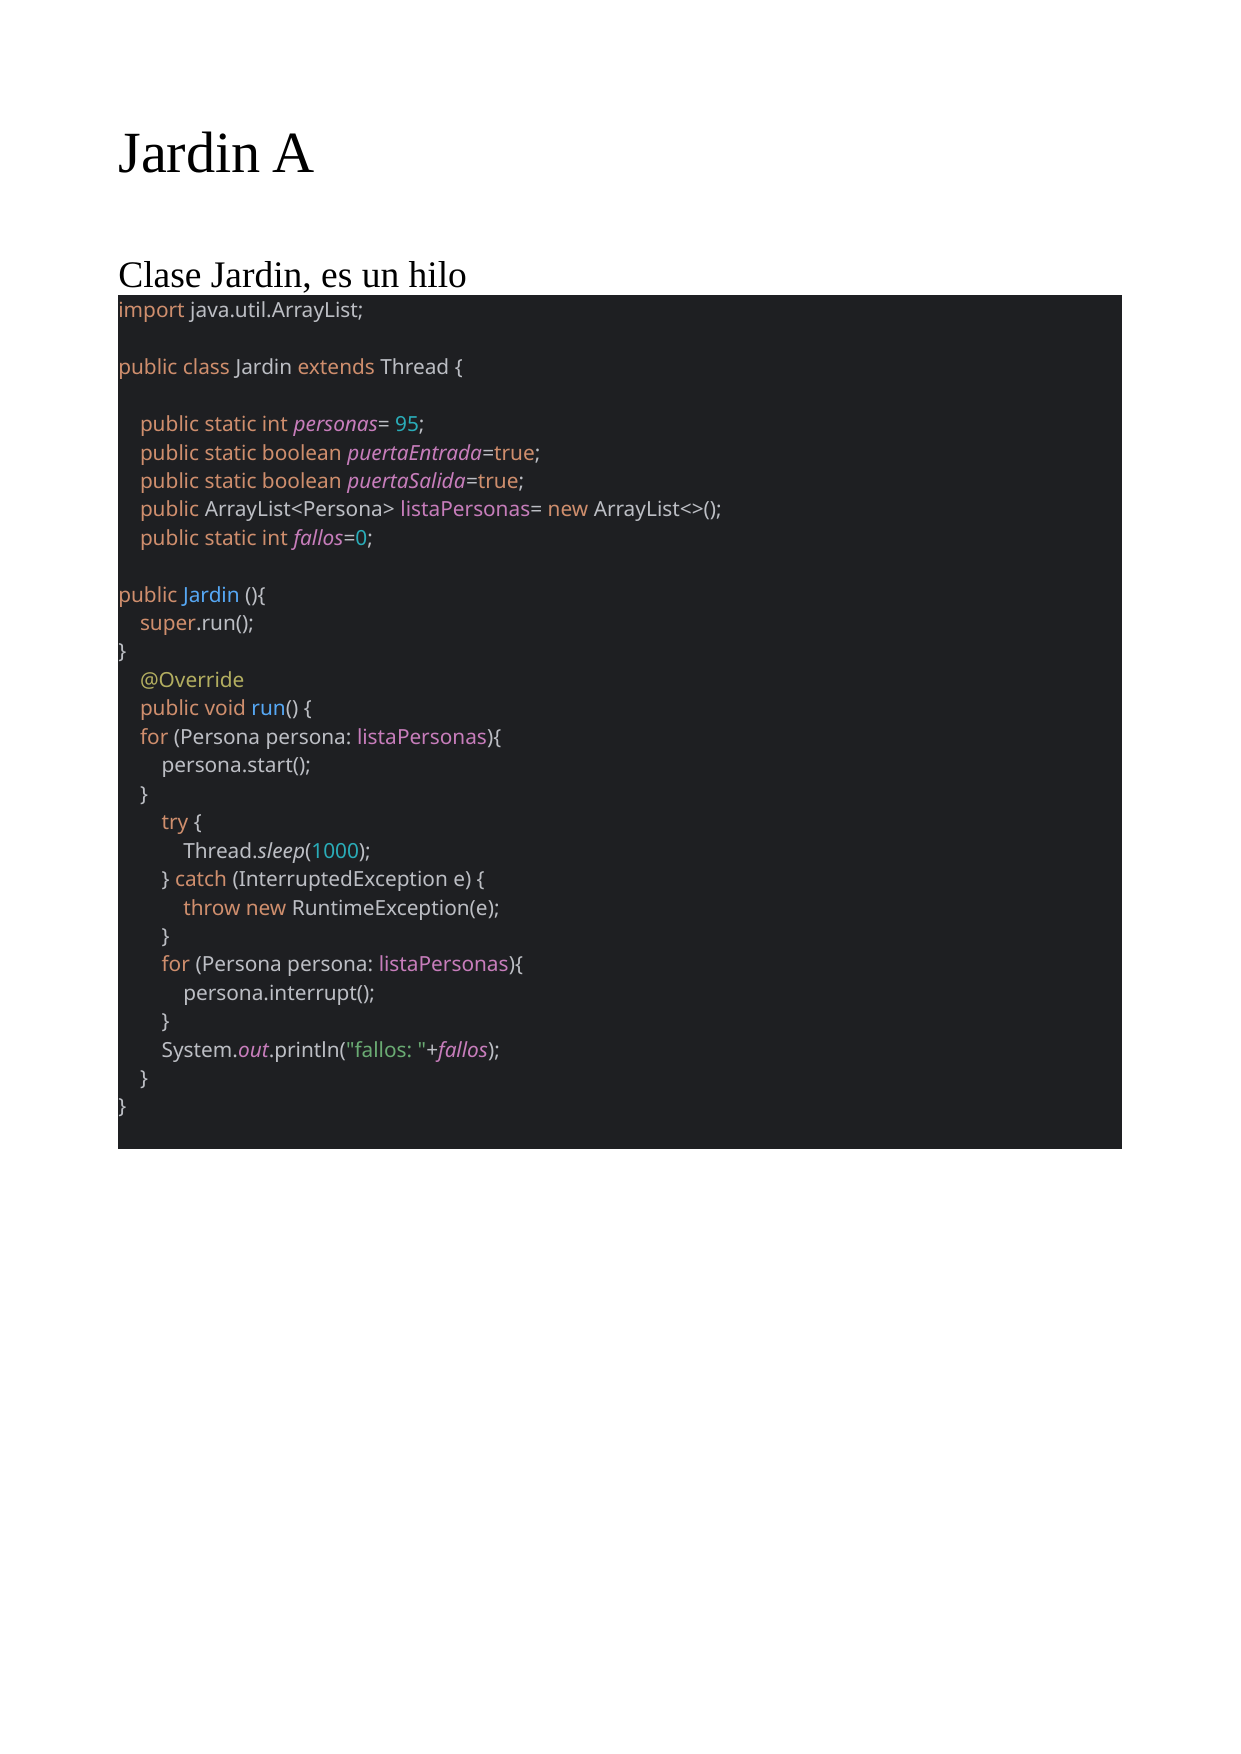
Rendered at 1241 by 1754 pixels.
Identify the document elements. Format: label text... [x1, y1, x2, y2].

text Clase Jardin, es un hilo [118, 252, 1122, 295]
text import java.util.ArrayList; public class Jardin extends Thread { public static int personas= 95; public static boolean puertaEntrada=true; public static boolean puertaSalida=true; public ArrayList<Persona> listaPersonas= new ArrayList<>(); public static int fallos=0; public Jardin (){ super.run(); } @Override public void run() { for (Persona persona: listaPersonas){ persona.start(); } try { Thread.sleep(1000); } catch (InterruptedException e) { throw new RuntimeException(e); } for (Persona persona: listaPersonas){ persona.interrupt(); } System.out.println("fallos: "+fallos); } } [118, 295, 1122, 1149]
text Jardin A [118, 118, 1122, 185]
